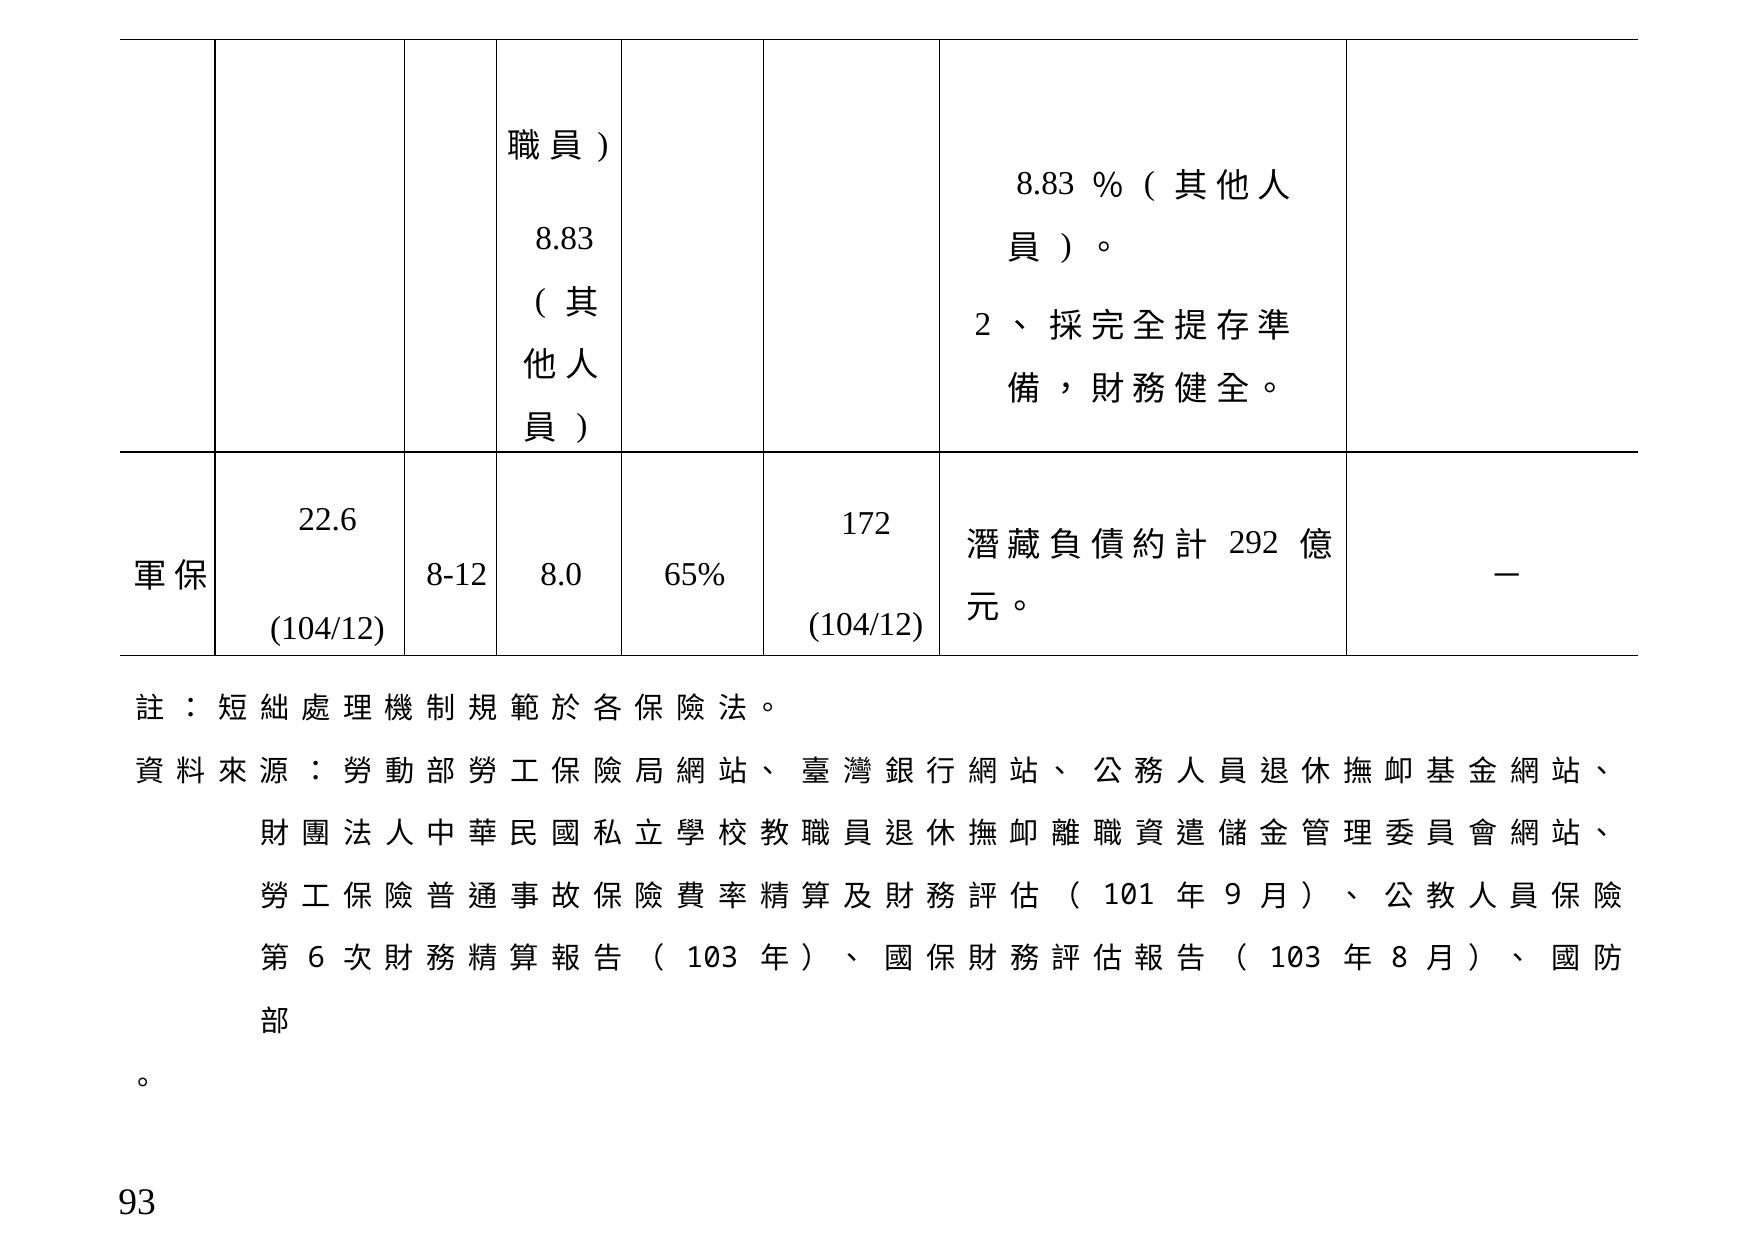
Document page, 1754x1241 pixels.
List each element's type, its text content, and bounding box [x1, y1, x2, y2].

table_cell [405, 40, 496, 451]
table_cell [216, 40, 404, 451]
table_cell [764, 40, 939, 451]
table_cell 172 (104/12) [764, 453, 939, 654]
table_cell 22.6 (104/12) [216, 453, 404, 654]
text 。 [128, 1039, 1628, 1102]
table_cell [622, 40, 763, 451]
table_cell [1347, 40, 1637, 451]
table_cell 8-12 [405, 453, 496, 654]
table_cell 8.0 [497, 453, 621, 654]
table_cell － [1347, 453, 1637, 654]
table_cell [120, 40, 214, 451]
text 註：短絀處理機制規範於各保險法。 [128, 664, 1628, 727]
table_cell 潛藏負債約計292億元。 [940, 453, 1346, 654]
table_cell 軍保 [120, 453, 214, 654]
table_cell 8.83％(其他人員)。 2、採完全提存準備，財務健全。 [940, 40, 1346, 451]
table_cell 職員) 8.83(其他人員) [497, 40, 621, 451]
table_cell 65% [622, 453, 763, 654]
text 資料來源：勞動部勞工保險局網站、臺灣銀行網站、公務人員退休撫卹基金網站、財團法人中華民國私立學校教職員退休撫卹離職資遣儲金管理委員會網站、勞工保險普通事故保險費率精算及財務評估（101年9月）、公教人員保險第6次財務精算報告（103年）、國保財務評估報告（103年8月）、國防部 [128, 727, 1628, 1039]
